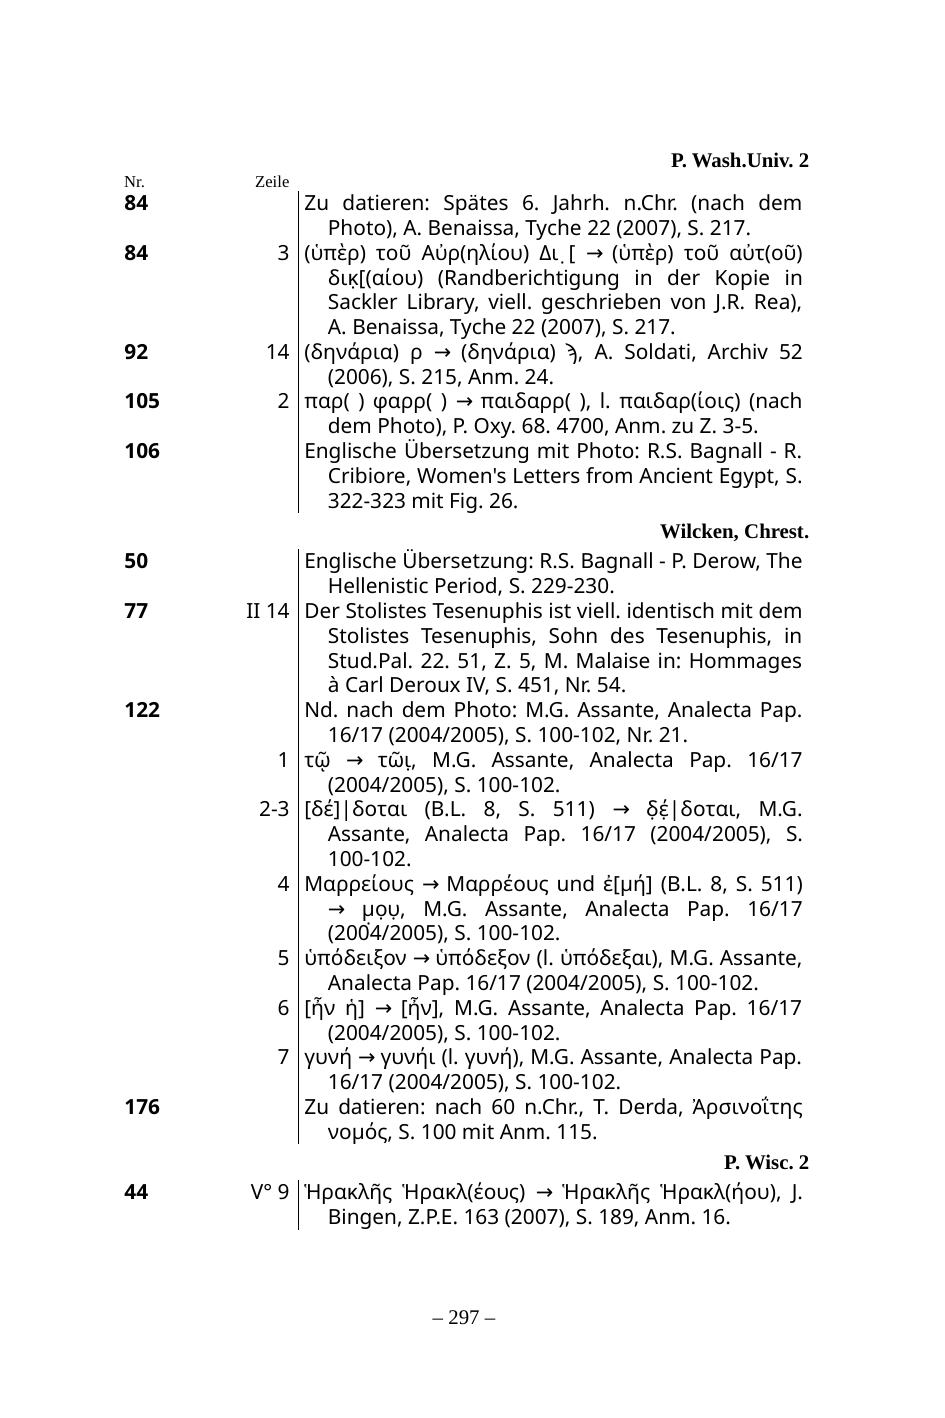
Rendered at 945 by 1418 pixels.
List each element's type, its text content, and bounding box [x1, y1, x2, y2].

table_cell 7 [118, 1045, 298, 1094]
table_header 50 [118, 549, 298, 599]
table_cell 2-3 [118, 797, 298, 871]
table_cell Nd. nach dem Photo: M.G. Assante, Analecta Pap. 16/17 (2004/2005), S. 100-102, Nr. 21. [299, 698, 809, 747]
table_cell 176 [118, 1095, 298, 1144]
table_cell [δέ]|δοται (B.L. 8, S. 511) → δ̣έ̣|δοται, M.G. Assante, Analecta Pap. 16/17 (2004/2005), S. 100-102. [299, 797, 809, 871]
table_cell 6 [118, 995, 298, 1045]
table_header Ἡρακλῆς Ἡρακλ(έους) → Ἡρακλῆς Ἡρακλ(ήου), J. Bingen, Z.P.E. 163 (2007), S. 189, Anm. 16. [299, 1180, 809, 1229]
table_cell 3 [207, 240, 298, 339]
table_cell 5 [118, 946, 298, 995]
table_cell Μαρρείους → Μαρρέους und ἐ[μή] (B.L. 8, S. 511) → μ̣ο̣υ̣, M.G. Assante, Analecta Pap. 16/17 (2004/2005), S. 100-102. [299, 871, 809, 946]
table_cell 122 [118, 698, 298, 747]
table_header 44 [118, 1180, 207, 1229]
subtitle P. Wisc. 2 [118, 1150, 809, 1174]
table_cell 106 [118, 439, 298, 513]
table_cell Englische Übersetzung mit Photo: R.S. Bagnall - R. Cribiore, Women's Letters from Ancient Egypt, S. 322-323 mit Fig. 26. [299, 439, 809, 513]
table_cell (δηνάρια) ρ → (δηνάρια) ϡ, A. Soldati, Archiv 52 (2006), S. 215, Anm. 24. [299, 340, 809, 389]
table_cell παρ( ) φαρρ( ) → παιδαρρ( ), l. παιδαρ(ίοις) (nach dem Photo), P. Oxy. 68. 4700, Anm. zu Z. 3-5. [299, 389, 809, 439]
table_cell [ἦν ἡ] → [ἦν], M.G. Assante, Analecta Pap. 16/17 (2004/2005), S. 100-102. [299, 995, 809, 1045]
table_cell 92 [118, 340, 207, 389]
table_cell 105 [118, 389, 207, 439]
table_cell 14 [207, 340, 298, 389]
table_cell 77 [118, 599, 207, 698]
subtitle Wilcken, Chrest. [118, 519, 809, 543]
table_cell 84 [118, 240, 207, 339]
table_cell (ὑπὲρ) τοῦ Αὐρ(ηλίου) Δι ̣[ → (ὑπὲρ) τοῦ αὐτ(οῦ) δικ̣[(αίου) (Randberichtigung in der Kopie in Sackler Library, viell. geschrieben von J.R. Rea), A. Benaissa, Tyche 22 (2007), S. 217. [299, 240, 809, 339]
table_header Englische Übersetzung: R.S. Bagnall - P. Derow, The Hellenistic Period, S. 229-230. [299, 549, 809, 599]
table_cell Der Stolistes Tesenuphis ist viell. identisch mit dem Stolistes Tesenuphis, Sohn des Tesenuphis, in Stud.Pal. 22. 51, Z. 5, M. Malaise in: Hommages à Carl Deroux IV, S. 451, Nr. 54. [299, 599, 809, 698]
table_cell 2 [207, 389, 298, 439]
table_cell 1 [118, 748, 298, 797]
table_cell Zu datieren: Spätes 6. Jahrh. n.Chr. (nach dem Photo), A. Benaissa, Tyche 22 (2007), S. 217. [299, 191, 809, 240]
table_cell II 14 [207, 599, 298, 698]
table_cell τῷ → τῶι̣, M.G. Assante, Analecta Pap. 16/17 (2004/2005), S. 100-102. [299, 748, 809, 797]
table_cell ὑπόδειξον → ὑπόδεξον (l. ὑπόδεξαι), M.G. Assante, Analecta Pap. 16/17 (2004/2005), S. 100-102. [299, 946, 809, 995]
table_header V° 9 [207, 1180, 298, 1229]
table_cell 84 [118, 191, 298, 240]
table_cell 4 [118, 871, 298, 946]
table_cell Zu datieren: nach 60 n.Chr., T. Derda, Ἀρσινοΐτης νομός, S. 100 mit Anm. 115. [299, 1095, 809, 1144]
table_cell γυνή → γυνήι (l. γυνή), M.G. Assante, Analecta Pap. 16/17 (2004/2005), S. 100-102. [299, 1045, 809, 1094]
